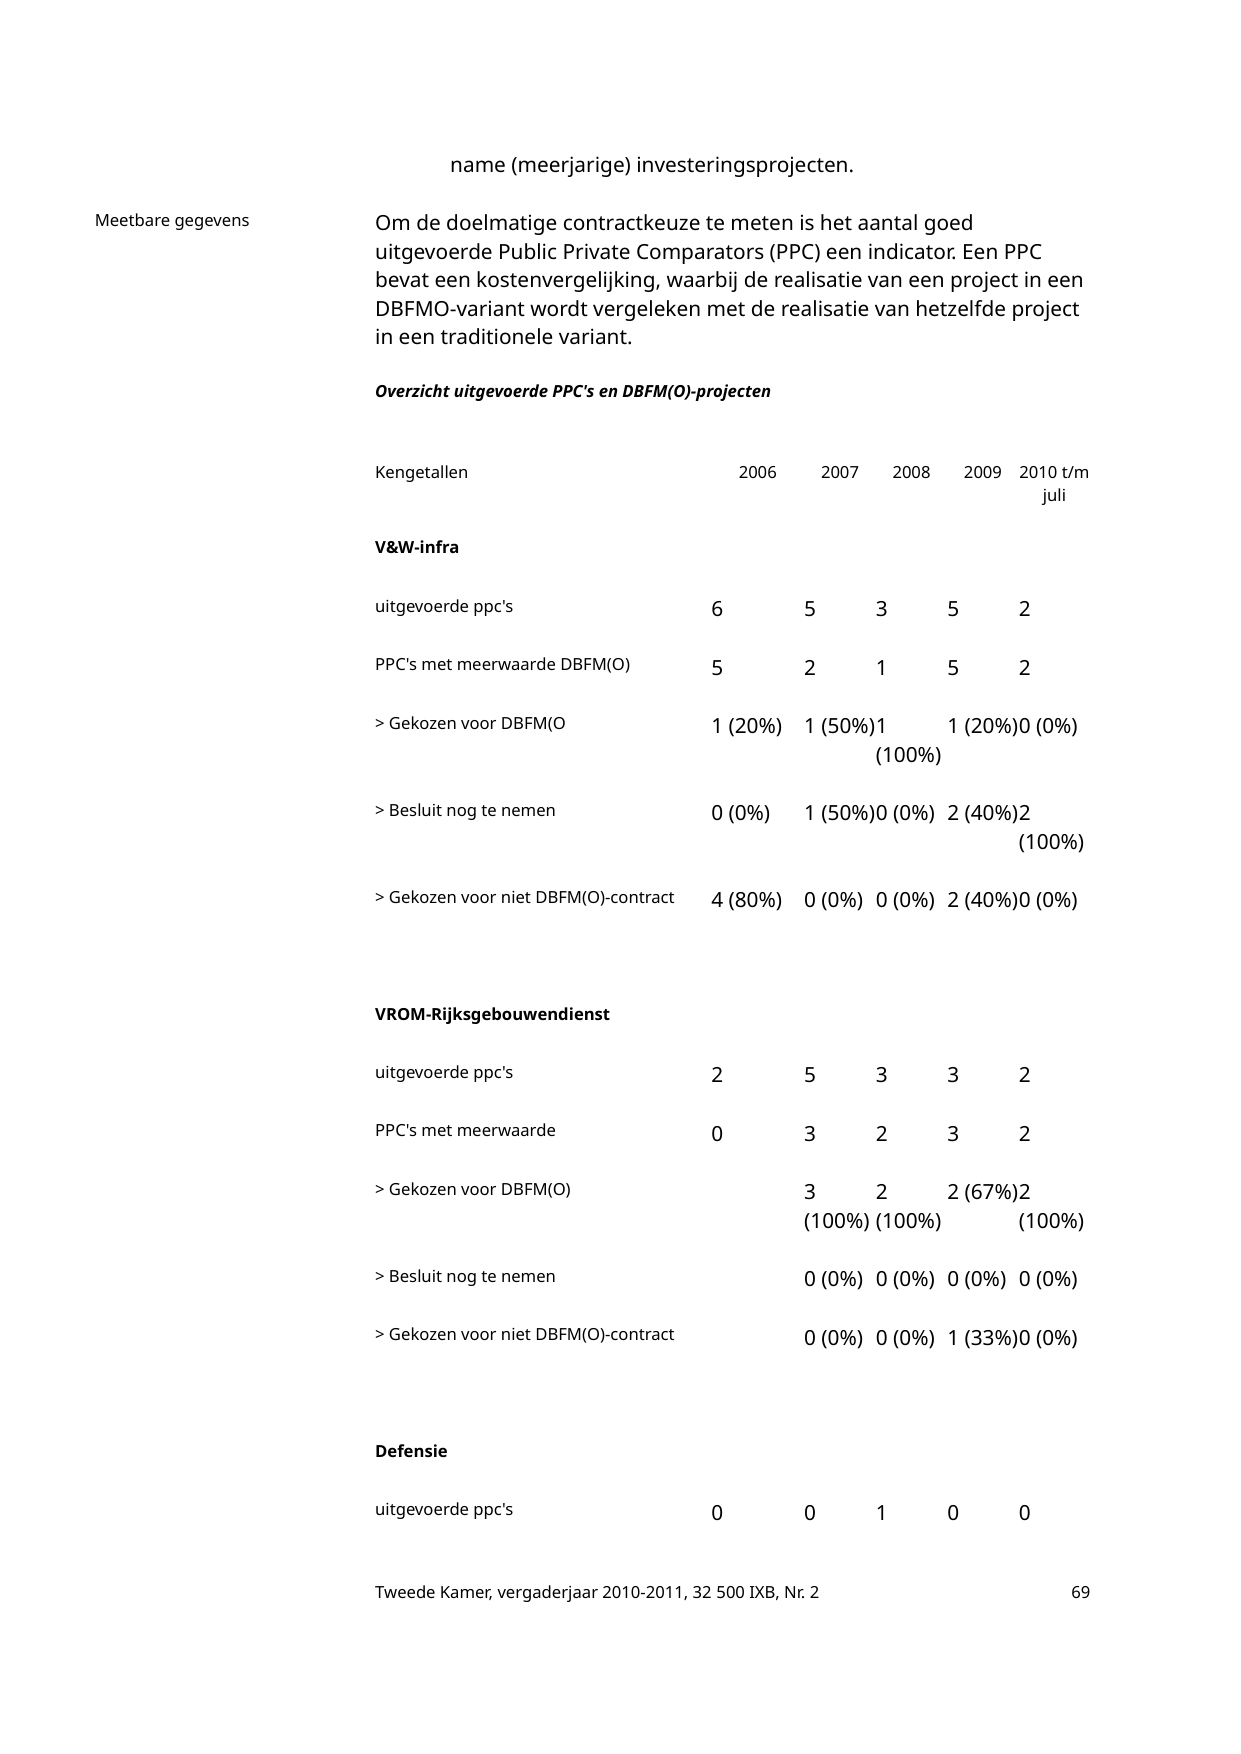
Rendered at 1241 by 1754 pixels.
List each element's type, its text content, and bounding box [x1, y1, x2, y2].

table_cell 1 (20%) [947, 711, 1018, 798]
table_cell 1 (20%) [711, 711, 804, 798]
table_cell [804, 944, 876, 1002]
table_cell 0 (0%) [711, 798, 804, 885]
table_cell 2 [1019, 653, 1090, 711]
table_cell [876, 1440, 947, 1498]
table_cell [1019, 536, 1090, 594]
table_cell [876, 1381, 947, 1439]
table_cell [876, 1002, 947, 1061]
table_cell 2 (67%) [947, 1178, 1018, 1264]
table_cell 0 (0%) [1019, 885, 1090, 944]
table_cell [711, 1381, 804, 1439]
table_cell 2 [711, 1061, 804, 1119]
table_cell 4 (80%) [711, 885, 804, 944]
table_cell Defensie [375, 1440, 711, 1498]
table_cell 2 [804, 653, 876, 711]
table_cell 0 (0%) [947, 1264, 1018, 1323]
table_cell PPC's met meerwaarde DBFM(O) [375, 653, 711, 711]
table_cell 1 (50%) [804, 711, 876, 798]
table_cell 2 (40%) [947, 885, 1018, 944]
table_cell 2 [876, 1119, 947, 1177]
table_cell [1019, 944, 1090, 1002]
table_cell > Gekozen voor DBFM(O) [375, 1178, 711, 1264]
table_cell [876, 944, 947, 1002]
table_cell [711, 536, 804, 594]
table_cell [711, 1178, 804, 1264]
table_cell > Besluit nog te nemen [375, 1264, 711, 1323]
table_header 2006 [711, 461, 804, 536]
table_cell 2 (40%) [947, 798, 1018, 885]
list name (meerjarige) investeringsprojecten. [375, 150, 1090, 178]
table_cell 1 [876, 653, 947, 711]
text Om de doelmatige contractkeuze te meten is het aantal goed uitgevoerde Public Private Comparators (PPC) een indicator. Een PPC bevat een kostenvergelijking, waarbij de realisatie van een project in een DBFMO-variant wordt vergeleken met de realisatie van hetzelfde project in een traditionele variant. [375, 208, 1090, 351]
table_cell 0 [947, 1498, 1018, 1556]
table_cell 0 (0%) [876, 885, 947, 944]
table_cell [804, 1440, 876, 1498]
table_cell [711, 1440, 804, 1498]
table_cell 0 [711, 1119, 804, 1177]
table_cell [947, 536, 1018, 594]
table_cell 2 (100%) [1019, 798, 1090, 885]
table_cell 2 (100%) [1019, 1178, 1090, 1264]
table_cell [711, 1002, 804, 1061]
table_cell [1019, 1002, 1090, 1061]
table_cell 0 [711, 1498, 804, 1556]
table_cell [947, 944, 1018, 1002]
table_cell 1 [876, 1498, 947, 1556]
table_cell > Gekozen voor niet DBFM(O)-contract [375, 1323, 711, 1381]
table_cell 0 (0%) [1019, 711, 1090, 798]
table_cell 1 (100%) [876, 711, 947, 798]
table_header 2008 [876, 461, 947, 536]
table_cell 2 [1019, 595, 1090, 653]
table_cell 5 [947, 653, 1018, 711]
table_cell 0 (0%) [1019, 1264, 1090, 1323]
table_cell 0 (0%) [876, 1323, 947, 1381]
table_cell > Gekozen voor DBFM(O [375, 711, 711, 798]
table_cell [711, 944, 804, 1002]
table_cell VROM-Rijksgebouwendienst [375, 1002, 711, 1061]
table_cell 2 [1019, 1119, 1090, 1177]
table_header 2010 t/m juli [1019, 461, 1090, 536]
table_cell 0 [804, 1498, 876, 1556]
table_cell 5 [711, 653, 804, 711]
table_header 2007 [804, 461, 876, 536]
table_cell 3 [947, 1119, 1018, 1177]
table_cell 3 [804, 1119, 876, 1177]
table_cell [947, 1381, 1018, 1439]
table_cell 0 (0%) [804, 1323, 876, 1381]
table_cell [804, 1002, 876, 1061]
table_cell 0 (0%) [876, 1264, 947, 1323]
table_cell [1019, 1440, 1090, 1498]
table_cell 2 (100%) [876, 1178, 947, 1264]
table_cell [947, 1440, 1018, 1498]
table_cell uitgevoerde ppc's [375, 595, 711, 653]
table_cell 3 (100%) [804, 1178, 876, 1264]
table_cell 5 [947, 595, 1018, 653]
table_cell 0 (0%) [804, 1264, 876, 1323]
table_cell 1 (50%) [804, 798, 876, 885]
table_cell 0 (0%) [876, 798, 947, 885]
table_cell uitgevoerde ppc's [375, 1061, 711, 1119]
table_cell [375, 1381, 711, 1439]
table_cell 0 (0%) [1019, 1323, 1090, 1381]
table_cell 2 [1019, 1061, 1090, 1119]
table_cell 3 [876, 1061, 947, 1119]
table_cell > Gekozen voor niet DBFM(O)-contract [375, 885, 711, 944]
table_cell [804, 536, 876, 594]
text Overzicht uitgevoerde PPC's en DBFM(O)-projecten [375, 380, 1090, 403]
table_cell 5 [804, 595, 876, 653]
table_cell [711, 1323, 804, 1381]
table_cell 3 [876, 595, 947, 653]
table_cell [804, 1381, 876, 1439]
table_cell [375, 944, 711, 1002]
table_cell 6 [711, 595, 804, 653]
table_cell [711, 1264, 804, 1323]
table_cell 0 [1019, 1498, 1090, 1556]
table_cell 0 (0%) [804, 885, 876, 944]
table_cell [1019, 1381, 1090, 1439]
table_cell 3 [947, 1061, 1018, 1119]
table_cell 1 (33%) [947, 1323, 1018, 1381]
table_cell [876, 536, 947, 594]
table_cell PPC's met meerwaarde [375, 1119, 711, 1177]
table_cell [947, 1002, 1018, 1061]
table_cell > Besluit nog te nemen [375, 798, 711, 885]
table_header 2009 [947, 461, 1018, 536]
table_cell 5 [804, 1061, 876, 1119]
table_header Kengetallen [375, 461, 711, 536]
text Meetbare gegevens [94, 208, 328, 231]
table_cell uitgevoerde ppc's [375, 1498, 711, 1556]
table_cell V&W-infra [375, 536, 711, 594]
